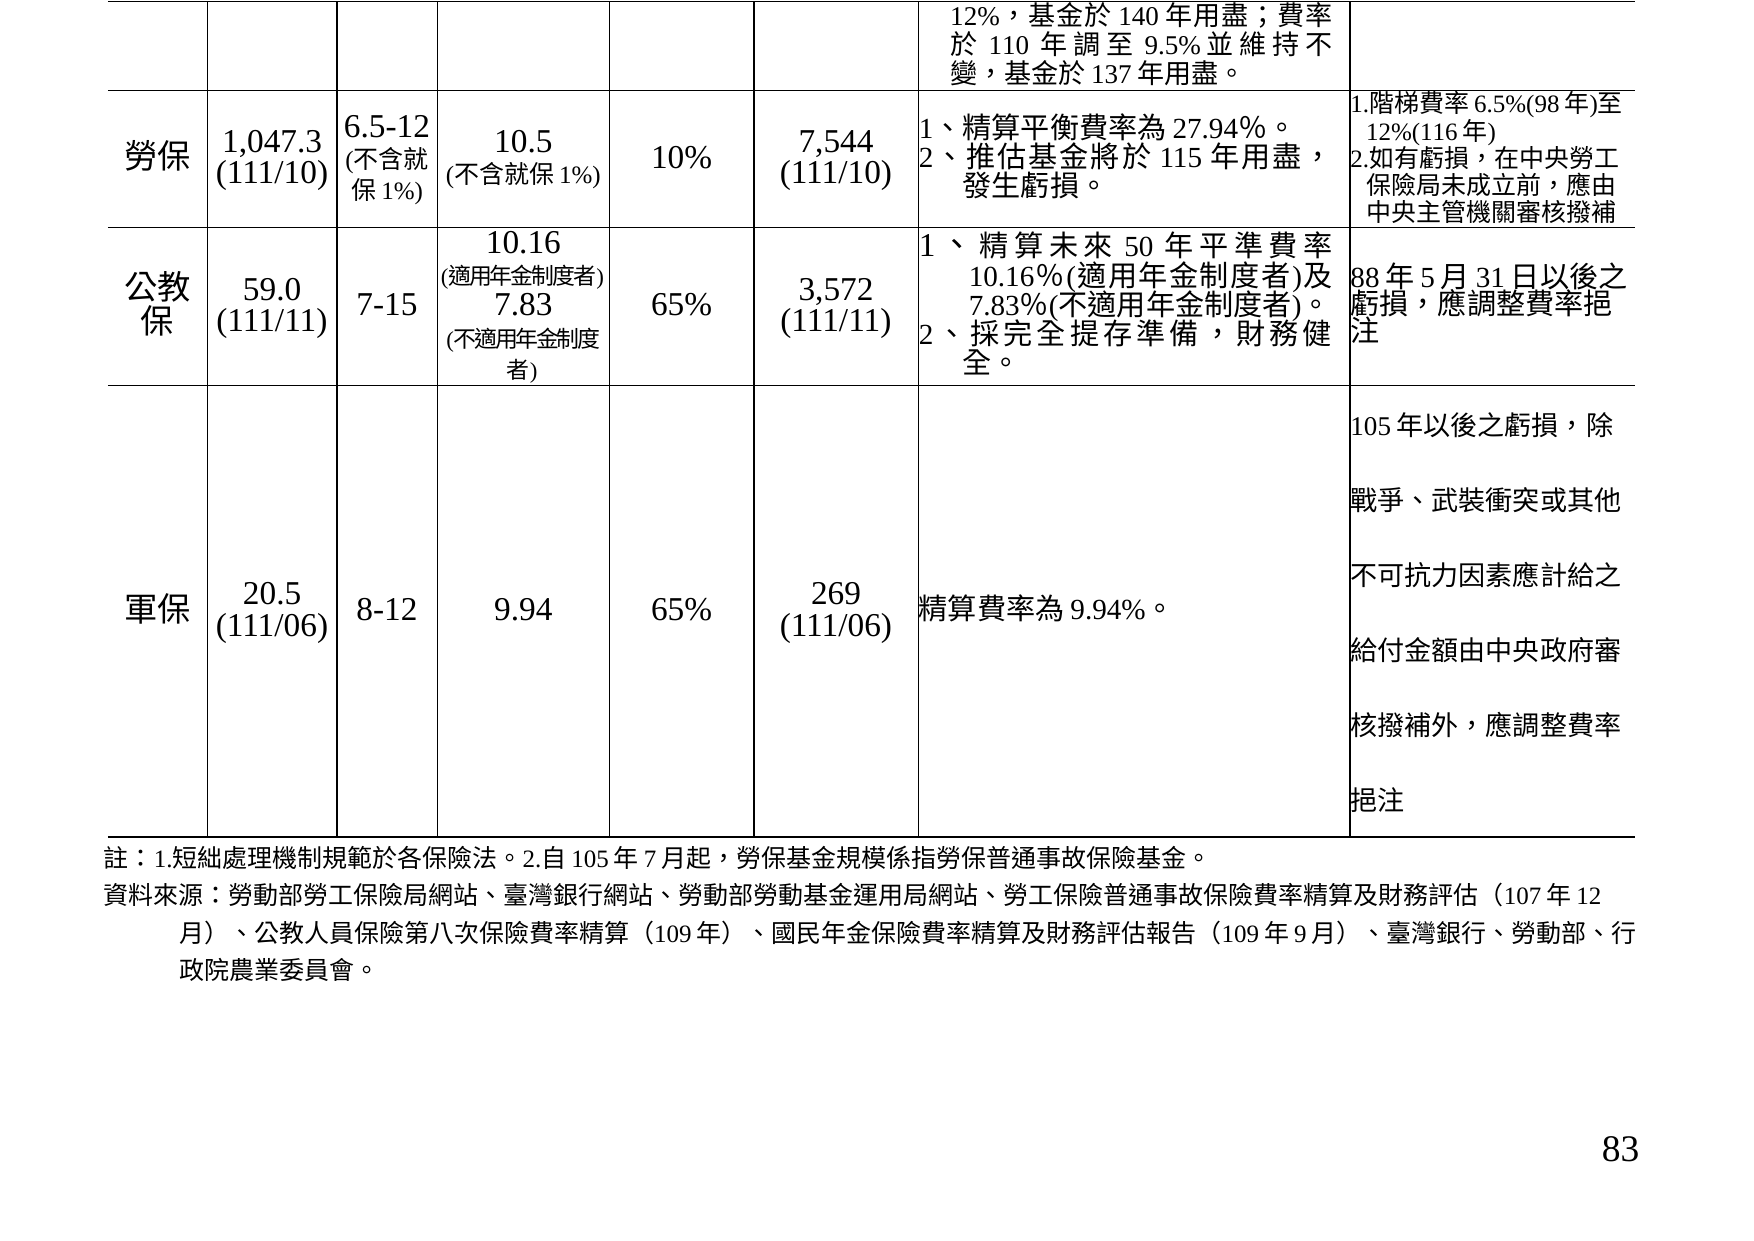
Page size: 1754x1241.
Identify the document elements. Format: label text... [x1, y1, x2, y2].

table_cell 3,572 (111/11) [755, 228, 918, 384]
table_cell [108, 2, 207, 90]
table_cell 20.5 (111/06) [208, 386, 336, 836]
table_cell 10% [610, 91, 753, 227]
table_cell [338, 2, 437, 90]
table_cell [438, 2, 609, 90]
table_cell 9.94 [438, 386, 609, 836]
table_cell 88年5月31日以後之虧損，應調整費率挹注 [1351, 228, 1635, 384]
text 資料來源：勞動部勞工保險局網站、臺灣銀行網站、勞動部勞動基金運用局網站、勞工保險普通事故保險費率精算及財務評估（107年12月）、公教人員保險第八次保險費率精算（109年）、國民年金保險費率精算及財務評估報告（109年9月）、臺灣銀行、勞動部、行政院農業委員會。 [103, 875, 1639, 988]
table_cell 10.5 (不含就保1%) [438, 91, 609, 227]
table_cell 59.0 (111/11) [208, 228, 336, 384]
table_cell [610, 2, 753, 90]
table_cell 105年以後之虧損，除戰爭、武裝衝突或其他不可抗力因素應計給之給付金額由中央政府審核撥補外，應調整費率挹注 [1351, 386, 1635, 836]
table_cell 7,544 (111/10) [755, 91, 918, 227]
table_cell 269 (111/06) [755, 386, 918, 836]
table_cell 12%，基金於140年用盡；費率於110年調至9.5%並維持不變，基金於137年用盡。 [919, 2, 1349, 90]
table_cell 1、精算平衡費率為27.94％。 2、推估基金將於115年用盡，發生虧損。 [919, 91, 1349, 227]
table_cell 7-15 [338, 228, 437, 384]
table_cell 6.5-12 (不含就保1%) [338, 91, 437, 227]
text 註：1.短絀處理機制規範於各保險法。2.自105年7月起，勞保基金規模係指勞保普通事故保險基金。 [103, 838, 1639, 875]
table_cell [208, 2, 336, 90]
table_cell 8-12 [338, 386, 437, 836]
table_cell 10.16 (適用年金制度者) 7.83 (不適用年金制度者) [438, 228, 609, 384]
table_cell 精算費率為9.94%。 [919, 386, 1349, 836]
table_cell 公教保 [108, 228, 207, 384]
table_cell 1,047.3 (111/10) [208, 91, 336, 227]
table_cell 1.階梯費率6.5%(98年)至12%(116年) 2.如有虧損，在中央勞工保險局未成立前，應由中央主管機關審核撥補 [1351, 91, 1635, 227]
table_cell [1351, 2, 1635, 90]
table_cell 勞保 [108, 91, 207, 227]
table_cell 65% [610, 386, 753, 836]
table_cell [755, 2, 918, 90]
table_cell 軍保 [108, 386, 207, 836]
table_cell 1、精算未來50年平準費率10.16％(適用年金制度者)及7.83％(不適用年金制度者)。 2、採完全提存準備，財務健全。 [919, 228, 1349, 384]
table_cell 65% [610, 228, 753, 384]
